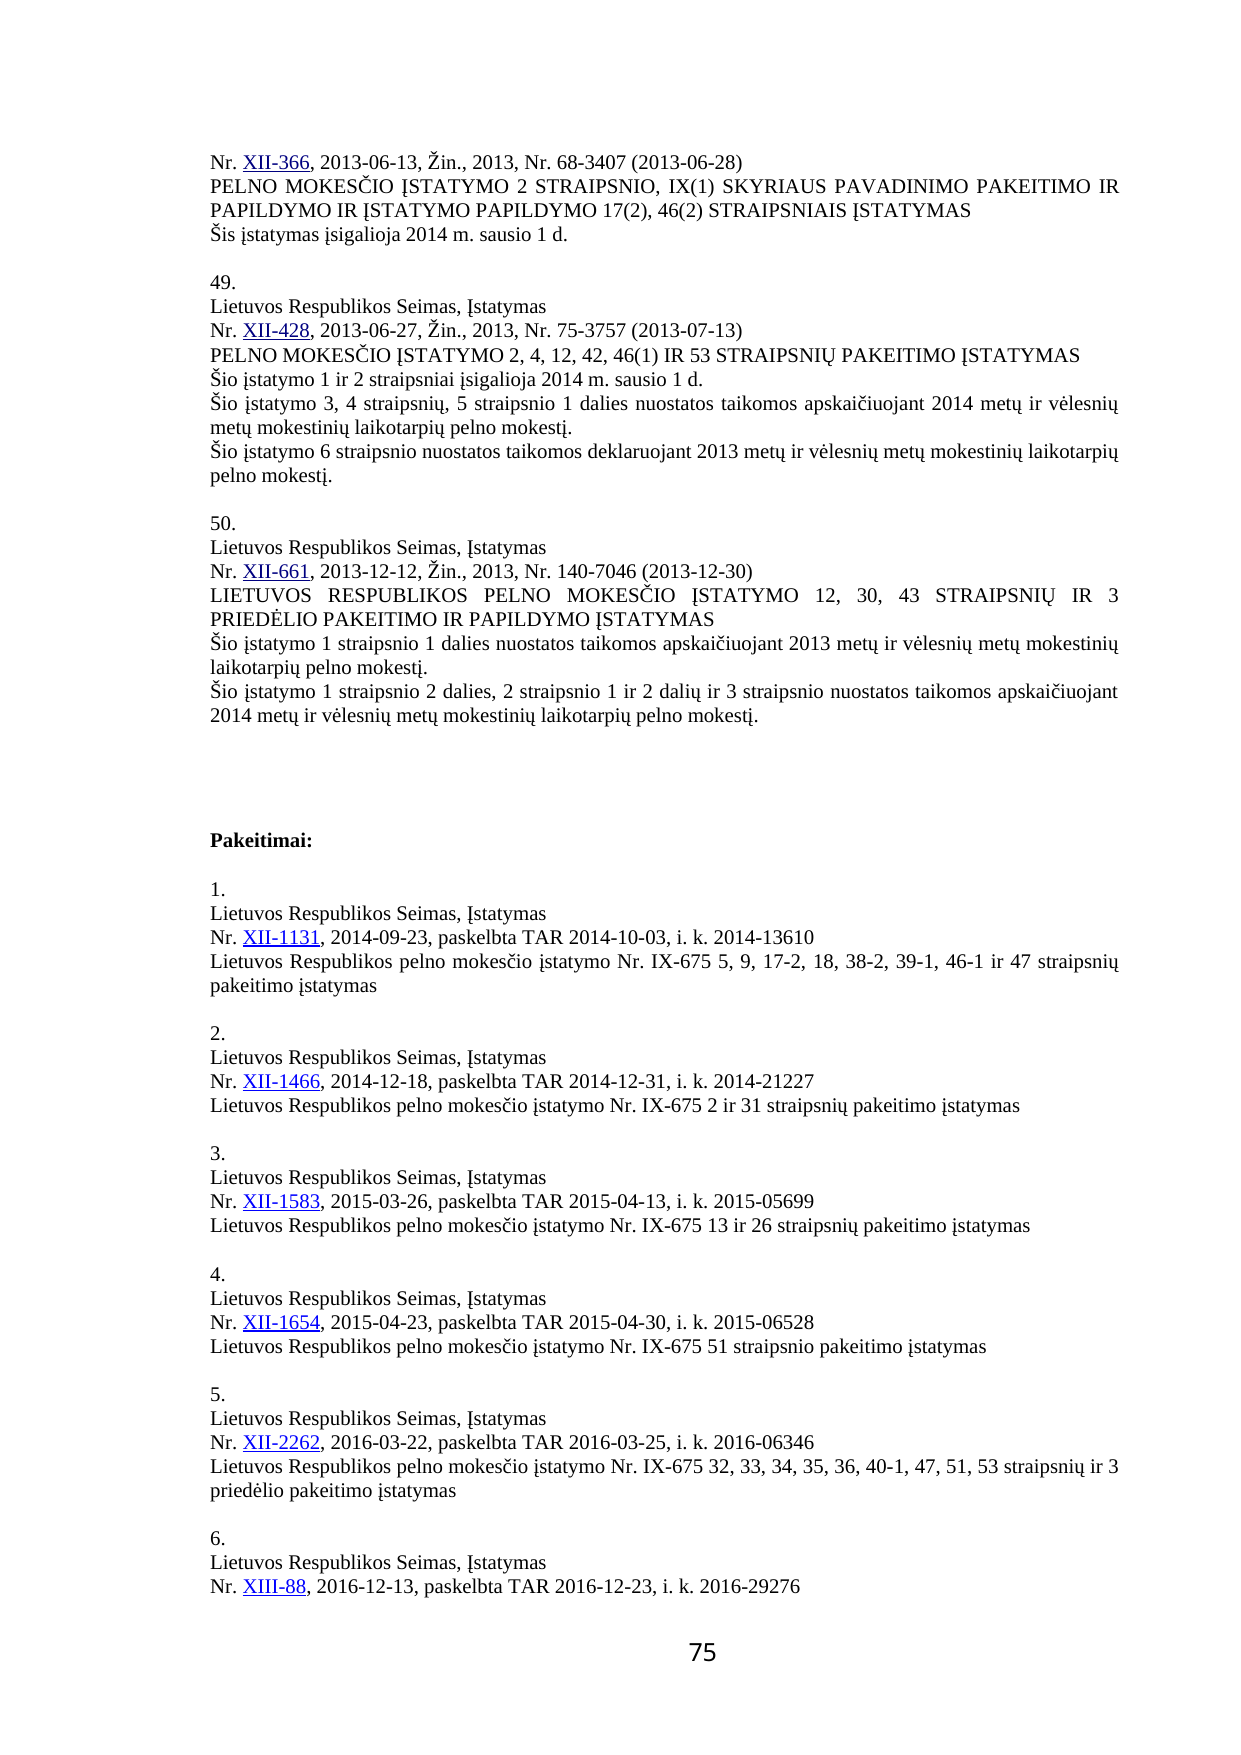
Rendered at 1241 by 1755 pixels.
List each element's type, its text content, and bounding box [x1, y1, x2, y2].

text Šio įstatymo 6 straipsnio nuostatos taikomos deklaruojant 2013 metų ir vėlesnių metų mokestinių laikotarpių pelno mokestį. [210, 439, 1120, 487]
text 50. [210, 511, 1120, 535]
text Nr. XII-428, 2013-06-27, Žin., 2013, Nr. 75-3757 (2013-07-13) [210, 318, 1120, 342]
text 6. [210, 1526, 1120, 1550]
text Lietuvos Respublikos Seimas, Įstatymas [210, 1406, 1120, 1430]
text 3. [210, 1141, 1120, 1165]
text Lietuvos Respublikos pelno mokesčio įstatymo Nr. IX-675 51 straipsnio pakeitimo įstatymas [210, 1334, 1120, 1358]
text 5. [210, 1382, 1120, 1406]
text Nr. XII-1654, 2015-04-23, paskelbta TAR 2015-04-30, i. k. 2015-06528 [210, 1310, 1120, 1334]
text Nr. XII-366, 2013-06-13, Žin., 2013, Nr. 68-3407 (2013-06-28) [210, 150, 1120, 174]
text 4. [210, 1262, 1120, 1286]
text Lietuvos Respublikos Seimas, Įstatymas [210, 1165, 1120, 1189]
text Pakeitimai: [210, 828, 1120, 852]
text 49. [210, 270, 1120, 294]
text Lietuvos Respublikos pelno mokesčio įstatymo Nr. IX-675 32, 33, 34, 35, 36, 40-1, 47, 51, 53 straipsnių ir 3 priedėlio pakeitimo įstatymas [210, 1454, 1120, 1502]
text Lietuvos Respublikos pelno mokesčio įstatymo Nr. IX-675 2 ir 31 straipsnių pakeitimo įstatymas [210, 1093, 1120, 1117]
text PELNO MOKESČIO ĮSTATYMO 2, 4, 12, 42, 46(1) IR 53 STRAIPSNIŲ PAKEITIMO ĮSTATYMAS [210, 342, 1120, 367]
text Šio įstatymo 3, 4 straipsnių, 5 straipsnio 1 dalies nuostatos taikomos apskaičiuojant 2014 metų ir vėlesnių metų mokestinių laikotarpių pelno mokestį. [210, 391, 1120, 439]
text Lietuvos Respublikos pelno mokesčio įstatymo Nr. IX-675 13 ir 26 straipsnių pakeitimo įstatymas [210, 1213, 1120, 1237]
text Lietuvos Respublikos Seimas, Įstatymas [210, 294, 1120, 318]
text Šis įstatymas įsigalioja 2014 m. sausio 1 d. [210, 222, 1120, 246]
text Lietuvos Respublikos Seimas, Įstatymas [210, 535, 1120, 559]
text 2. [210, 1021, 1120, 1045]
text LIETUVOS RESPUBLIKOS PELNO MOKESČIO ĮSTATYMO 12, 30, 43 STRAIPSNIŲ IR 3 PRIEDĖLIO PAKEITIMO IR PAPILDYMO ĮSTATYMAS [210, 583, 1120, 631]
text Šio įstatymo 1 ir 2 straipsniai įsigalioja 2014 m. sausio 1 d. [210, 367, 1120, 391]
text Lietuvos Respublikos Seimas, Įstatymas [210, 1045, 1120, 1069]
text Lietuvos Respublikos Seimas, Įstatymas [210, 1286, 1120, 1310]
text Nr. XII-661, 2013-12-12, Žin., 2013, Nr. 140-7046 (2013-12-30) [210, 559, 1120, 583]
text Nr. XII-1131, 2014-09-23, paskelbta TAR 2014-10-03, i. k. 2014-13610 [210, 925, 1120, 949]
text PELNO MOKESČIO ĮSTATYMO 2 STRAIPSNIO, IX(1) SKYRIAUS PAVADINIMO PAKEITIMO IR PAPILDYMO IR ĮSTATYMO PAPILDYMO 17(2), 46(2) STRAIPSNIAIS ĮSTATYMAS [210, 174, 1120, 222]
text Nr. XII-1466, 2014-12-18, paskelbta TAR 2014-12-31, i. k. 2014-21227 [210, 1069, 1120, 1093]
text Lietuvos Respublikos Seimas, Įstatymas [210, 1550, 1120, 1574]
text Šio įstatymo 1 straipsnio 1 dalies nuostatos taikomos apskaičiuojant 2013 metų ir vėlesnių metų mokestinių laikotarpių pelno mokestį. [210, 631, 1120, 679]
text Nr. XII-2262, 2016-03-22, paskelbta TAR 2016-03-25, i. k. 2016-06346 [210, 1430, 1120, 1454]
text 1. [210, 877, 1120, 901]
text Lietuvos Respublikos Seimas, Įstatymas [210, 901, 1120, 925]
text Lietuvos Respublikos pelno mokesčio įstatymo Nr. IX-675 5, 9, 17-2, 18, 38-2, 39-1, 46-1 ir 47 straipsnių pakeitimo įstatymas [210, 949, 1120, 997]
text Nr. XII-1583, 2015-03-26, paskelbta TAR 2015-04-13, i. k. 2015-05699 [210, 1189, 1120, 1213]
text Šio įstatymo 1 straipsnio 2 dalies, 2 straipsnio 1 ir 2 dalių ir 3 straipsnio nuostatos taikomos apskaičiuojant 2014 metų ir vėlesnių metų mokestinių laikotarpių pelno mokestį. [210, 679, 1120, 727]
text Nr. XIII-88, 2016-12-13, paskelbta TAR 2016-12-23, i. k. 2016-29276 [210, 1574, 1120, 1598]
